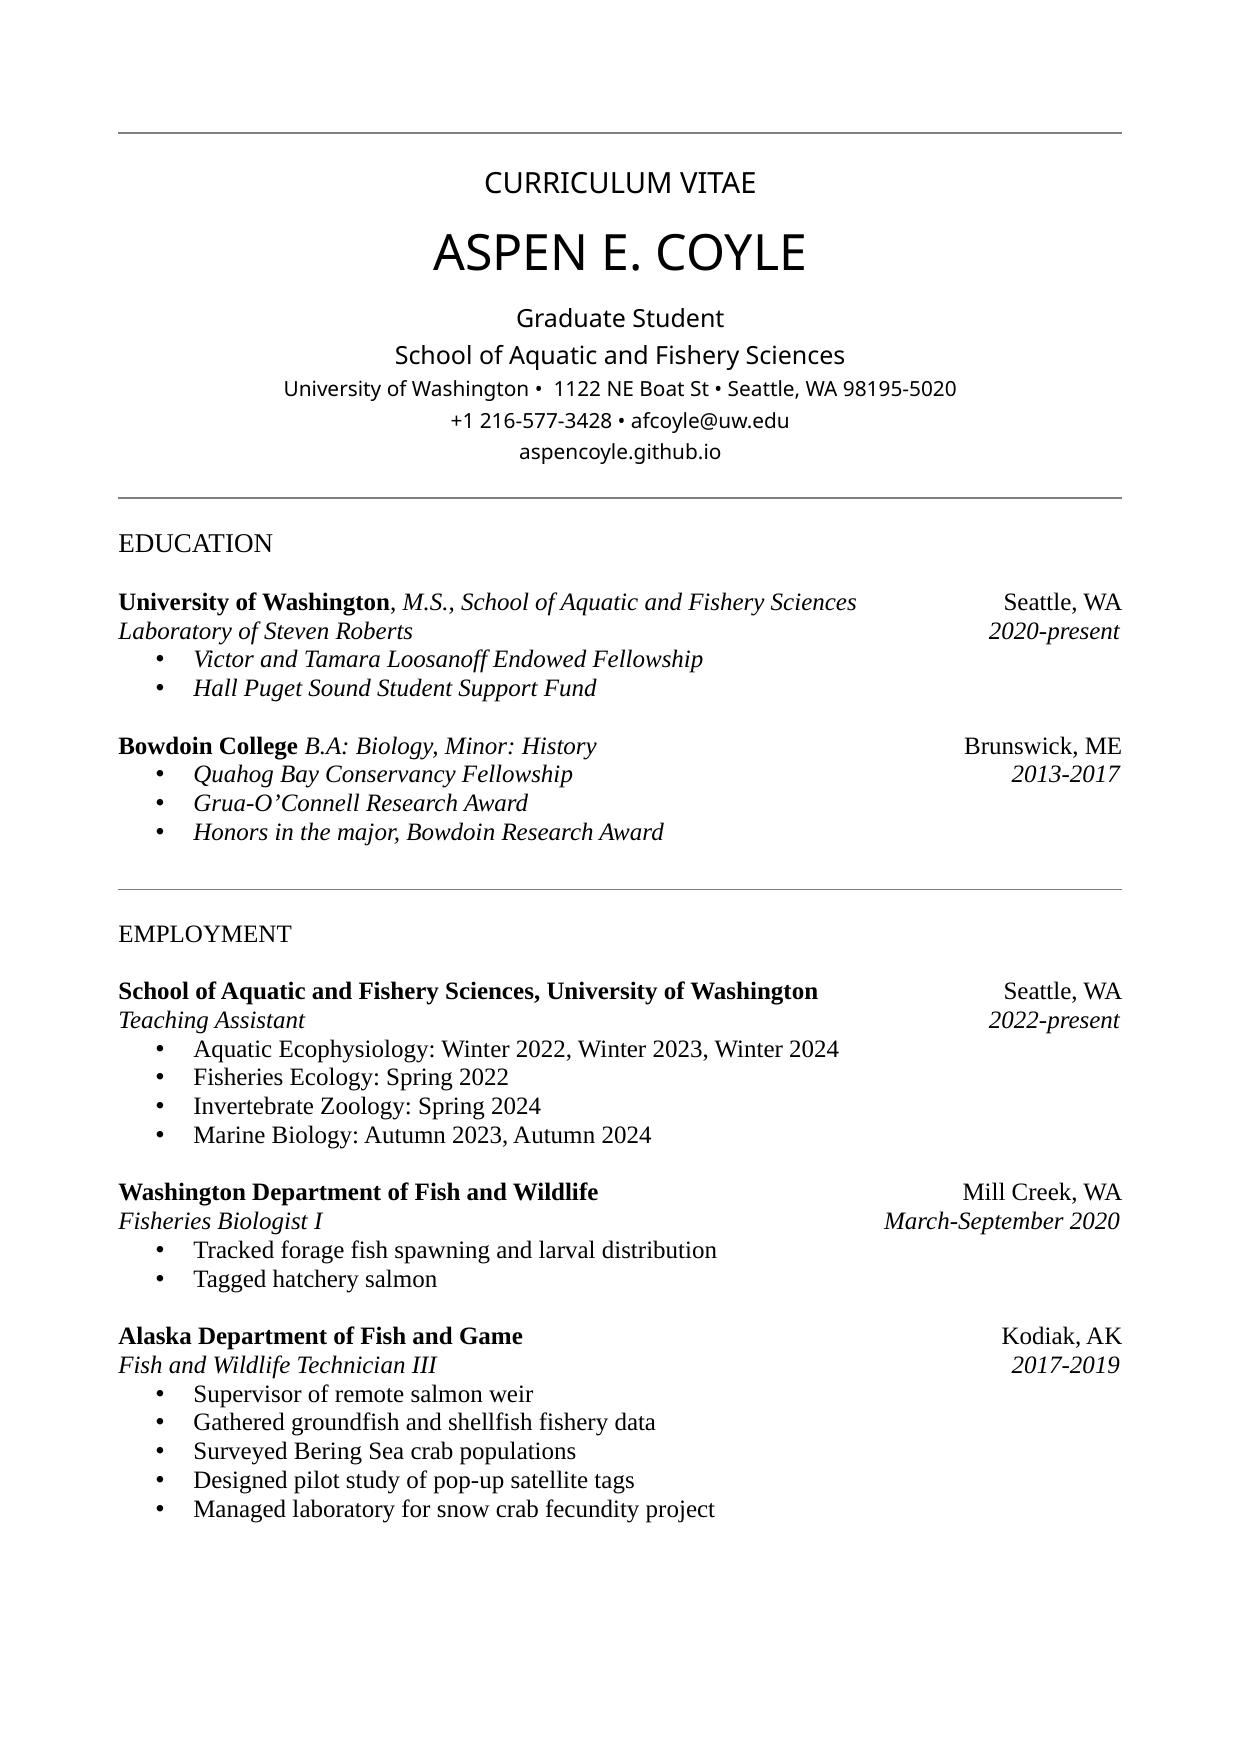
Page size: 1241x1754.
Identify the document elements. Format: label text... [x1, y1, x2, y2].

text 2022-present [868, 1005, 1122, 1034]
text EDUCATION [118, 527, 1122, 558]
list Surveyed Bering Sea crab populations [156, 1436, 868, 1465]
text 2013-2017 [869, 759, 1122, 788]
text Brunswick, ME [869, 731, 1122, 759]
text March-September 2020 [868, 1206, 1122, 1235]
list Fisheries Ecology: Spring 2022 [156, 1062, 868, 1091]
text ASPEN E. COYLE [118, 217, 1122, 285]
text Seattle, WA [868, 587, 1122, 616]
list Supervisor of remote salmon weir [156, 1379, 868, 1407]
list Gathered groundfish and shellfish fishery data [156, 1407, 868, 1436]
list Managed laboratory for snow crab fecundity project [156, 1494, 868, 1522]
list Hall Puget Sound Student Support Fund [156, 673, 868, 702]
text Graduate Student [118, 300, 1122, 334]
text Fish and Wildlife Technician III [118, 1350, 868, 1379]
text 2020-present [868, 616, 1122, 644]
text School of Aquatic and Fishery Sciences [118, 337, 1122, 371]
text University of Washington, M.S., School of Aquatic and Fishery Sciences [118, 587, 868, 616]
list Aquatic Ecophysiology: Winter 2022, Winter 2023, Winter 2024 [156, 1034, 868, 1062]
text Mill Creek, WA [868, 1177, 1122, 1206]
list Quahog Bay Conservancy Fellowship [156, 759, 869, 788]
text EMPLOYMENT [118, 919, 1122, 947]
text +1 216-577-3428 • afcoyle@uw.edu [118, 406, 1122, 434]
text University of Washington • 1122 NE Boat St • Seattle, WA 98195-5020 [118, 374, 1122, 403]
text Seattle, WA [868, 976, 1122, 1005]
list Honors in the major, Bowdoin Research Award [156, 817, 869, 846]
list Tagged hatchery salmon [156, 1264, 868, 1292]
text Fisheries Biologist I [118, 1206, 868, 1235]
list Victor and Tamara Loosanoff Endowed Fellowship [156, 644, 868, 673]
text Washington Department of Fish and Wildlife [118, 1177, 868, 1206]
text Kodiak, AK [868, 1321, 1122, 1350]
text 2017-2019 [868, 1350, 1122, 1379]
list Designed pilot study of pop-up satellite tags [156, 1465, 868, 1494]
text School of Aquatic and Fishery Sciences, University of Washington [118, 976, 868, 1005]
text Bowdoin College B.A: Biology, Minor: History [118, 731, 869, 759]
text CURRICULUM VITAE [118, 162, 1122, 202]
text Laboratory of Steven Roberts [118, 616, 868, 644]
text Teaching Assistant [118, 1005, 868, 1034]
list Marine Biology: Autumn 2023, Autumn 2024 [156, 1120, 868, 1149]
list Tracked forage fish spawning and larval distribution [156, 1235, 868, 1264]
text aspencoyle.github.io [118, 437, 1122, 466]
list Grua-O’Connell Research Award [156, 788, 869, 817]
list Invertebrate Zoology: Spring 2024 [156, 1091, 868, 1120]
text Alaska Department of Fish and Game [118, 1321, 868, 1350]
